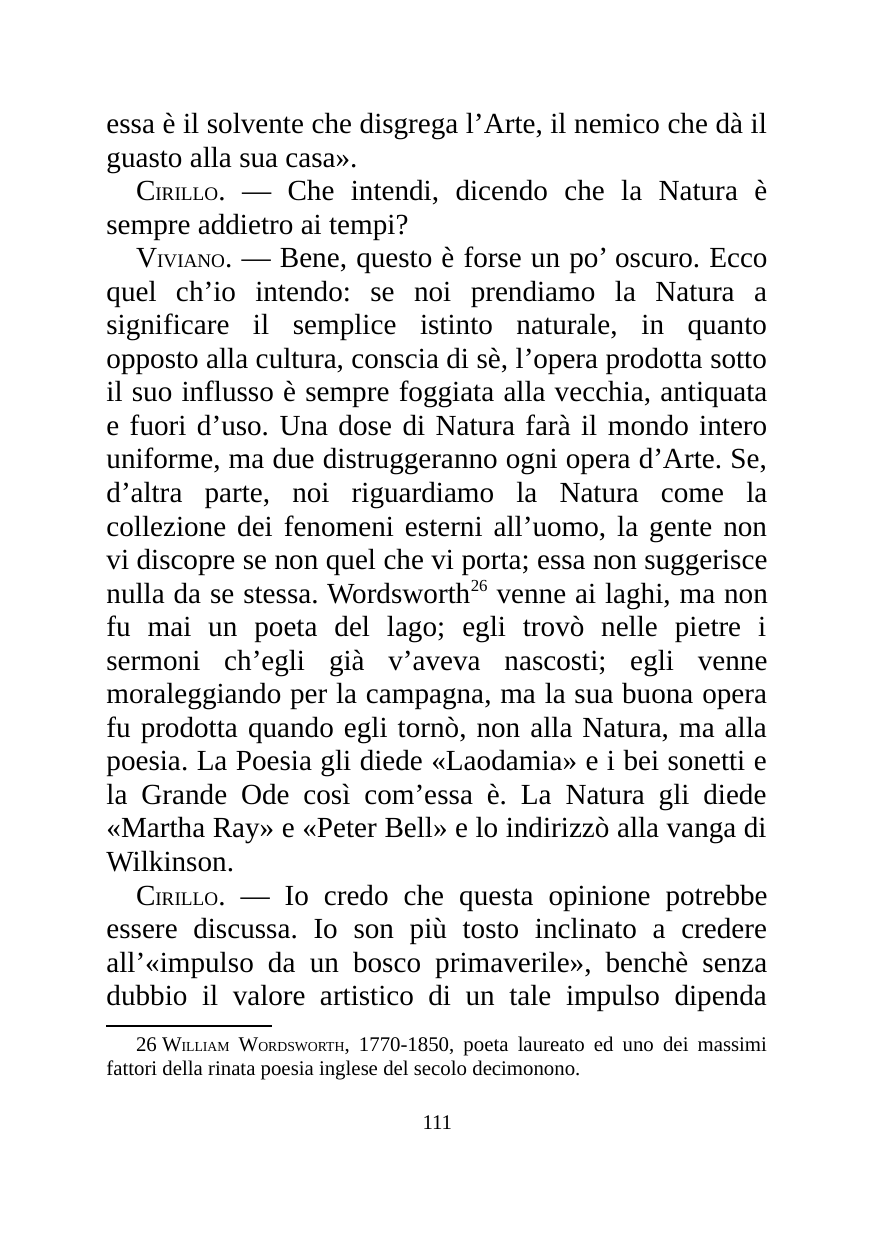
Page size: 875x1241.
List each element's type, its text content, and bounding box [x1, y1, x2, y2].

text Cirillo. — Io credo che questa opinione potrebbe essere discussa. Io son più tosto inclinato a credere all’«impulso da un bosco primaverile», benchè senza dubbio il valore artistico di un tale impulso dipenda [106, 878, 768, 1012]
text essa è il solvente che disgrega l’Arte, il nemico che dà il guasto alla sua casa». [106, 106, 768, 173]
text Viviano. — Bene, questo è forse un po’ oscuro. Ecco quel ch’io intendo: se noi prendiamo la Natura a significare il semplice istinto naturale, in quanto opposto alla cultura, conscia di sè, l’opera prodotta sotto il suo influsso è sempre foggiata alla vecchia, antiquata e fuori d’uso. Una dose di Natura farà il mondo intero uniforme, ma due distruggeranno ogni opera d’Arte. Se, d’altra parte, noi riguardiamo la Natura come la collezione dei fenomeni esterni all’uomo, la gente non vi discopre se non quel che vi porta; essa non suggerisce nulla da se stessa. Wordsworth venne ai laghi, ma non fu mai un poeta del lago; egli trovò nelle pietre i sermoni ch’egli già v’aveva nascosti; egli venne moraleggiando per la campagna, ma la sua buona opera fu prodotta quando egli tornò, non alla Natura, ma alla poesia. La Poesia gli diede «Laodamia» e i bei sonetti e la Grande Ode così com’essa è. La Natura gli diede «Martha Ray» e «Peter Bell» e lo indirizzò alla vanga di Wilkinson. [106, 240, 768, 878]
text Cirillo. — Che intendi, dicendo che la Natura è sempre addietro ai tempi? [106, 173, 768, 240]
text William Wordsworth, 1770-1850, poeta laureato ed uno dei massimi fattori della rinata poesia inglese del secolo decimonono. [106, 1032, 768, 1080]
